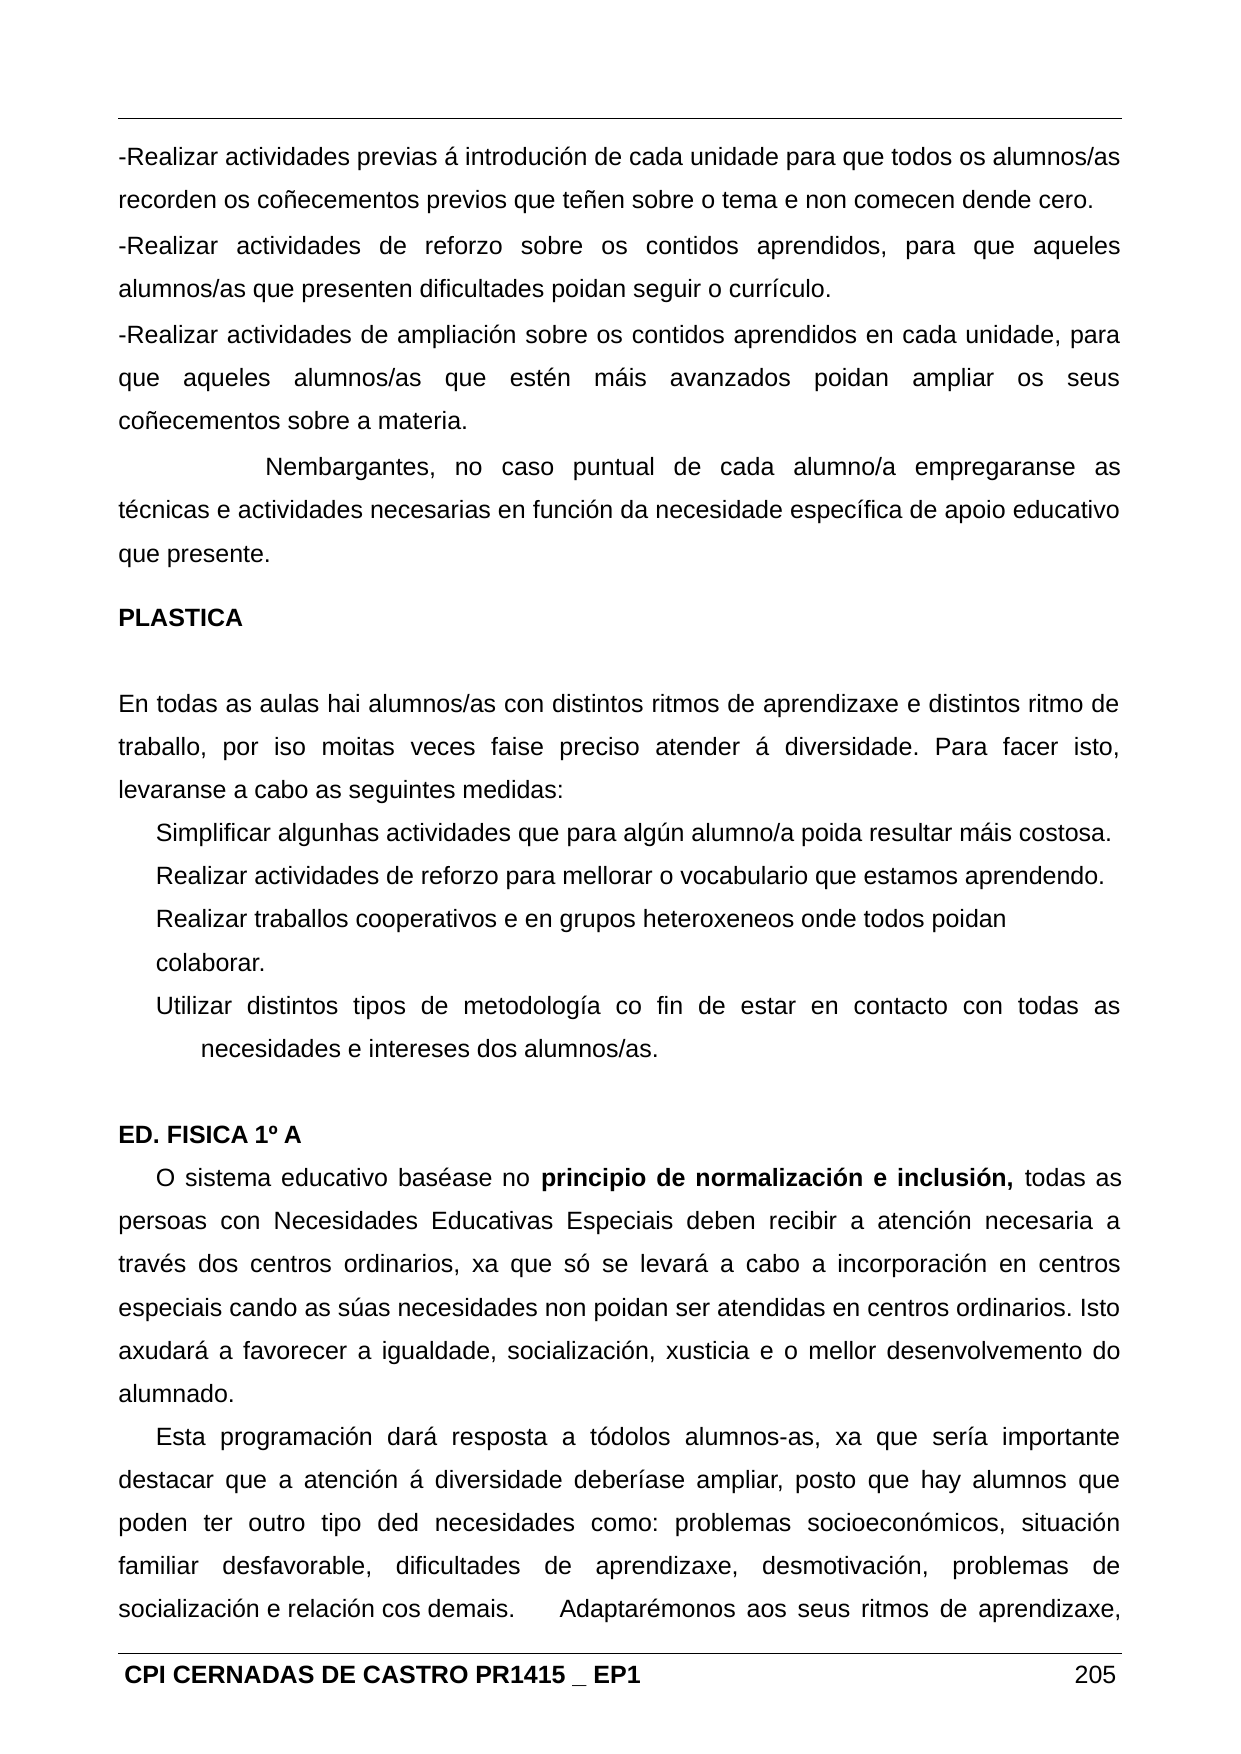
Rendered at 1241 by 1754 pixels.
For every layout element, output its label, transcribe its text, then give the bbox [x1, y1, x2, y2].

list colaborar. [156, 947, 1122, 976]
text O sistema educativo baséase no principio de normalización e inclusión, todas as persoas con Necesidades Educativas Especiais deben recibir a atención necesaria a través dos centros ordinarios, xa que só se levará a cabo a incorporación en centros especiais cando as súas necesidades non poidan ser atendidas en centros ordinarios. Isto axudará a favorecer a igualdade, socialización, xusticia e o mellor desenvolvemento do alumnado. [118, 1163, 1122, 1407]
title -Realizar actividades de reforzo sobre os contidos aprendidos, para que aqueles alumnos/as que presenten dificultades poidan seguir o currículo. [118, 231, 1122, 303]
list Realizar traballos cooperativos e en grupos heteroxeneos onde todos poidan [156, 904, 1122, 933]
text PLASTICA [118, 602, 1122, 631]
title -Realizar actividades de ampliación sobre os contidos aprendidos en cada unidade, para que aqueles alumnos/as que estén máis avanzados poidan ampliar os seus coñecementos sobre a materia. [118, 320, 1122, 435]
text En todas as aulas hai alumnos/as con distintos ritmos de aprendizaxe e distintos ritmo de traballo, por iso moitas veces faise preciso atender á diversidade. Para facer isto, levaranse a cabo as seguintes medidas: [118, 689, 1122, 804]
title -Realizar actividades previas á introdución de cada unidade para que todos os alumnos/as recorden os coñecementos previos que teñen sobre o tema e non comecen dende cero. [118, 142, 1122, 213]
text Nembargantes, no caso puntual de cada alumno/a empregaranse as técnicas e actividades necesarias en función da necesidade específica de apoio educativo que presente. [118, 452, 1122, 567]
list Utilizar distintos tipos de metodología co fin de estar en contacto con todas as necesidades e intereses dos alumnos/as. [156, 991, 1122, 1062]
text Esta programación dará resposta a tódolos alumnos-as, xa que sería importante destacar que a atención á diversidade deberíase ampliar, posto que hay alumnos que poden ter outro tipo ded necesidades como: problemas socioeconómicos, situación familiar desfavorable, dificultades de aprendizaxe, desmotivación, problemas de socialización e relación cos demais. Adaptarémonos aos seus ritmos de aprendizaxe, [118, 1422, 1122, 1623]
list Simplificar algunhas actividades que para algún alumno/a poida resultar máis costosa. [156, 818, 1122, 847]
list Realizar actividades de reforzo para mellorar o vocabulario que estamos aprendendo. [156, 861, 1122, 890]
text ED. FISICA 1º A [118, 1120, 1122, 1149]
